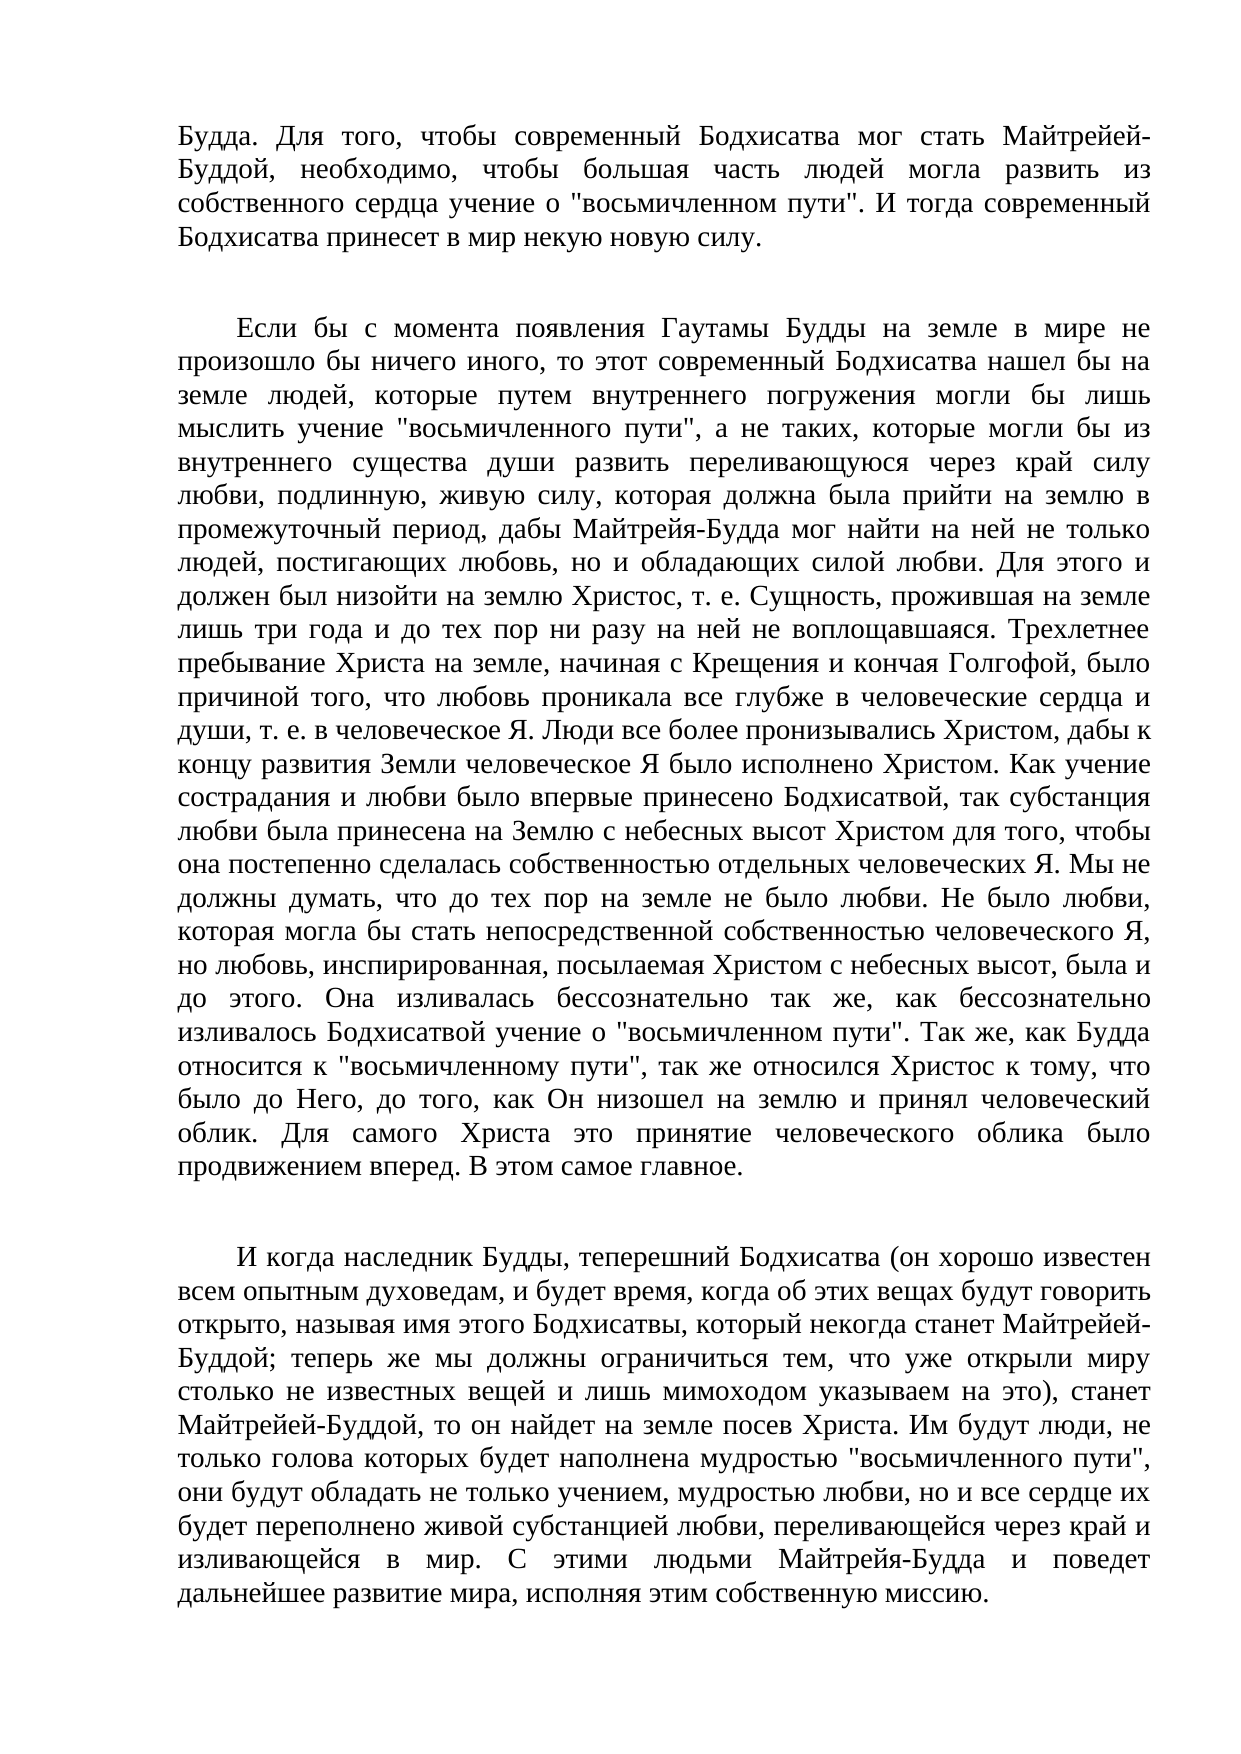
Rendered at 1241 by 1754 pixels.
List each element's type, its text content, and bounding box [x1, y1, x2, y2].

text Будда. Для того, чтобы современный Бодхисатва мог стать Майтрейей-Буддой, необходимо, чтобы большая часть людей могла развить из собственного сердца учение о "восьмичленном пути". И тогда современный Бодхисатва принесет в мир некую новую силу. [177, 118, 1152, 252]
text Если бы с момента появления Гаутамы Будды на земле в мире не произошло бы ничего иного, то этот современный Бодхисатва нашел бы на земле людей, которые путем внутреннего погружения могли бы лишь мыслить учение "восьмичленного пути", а не таких, которые могли бы из внутреннего существа души развить переливающуюся через край силу любви, подлинную, живую силу, которая должна была прийти на землю в промежуточный период, дабы Майтрейя-Будда мог найти на ней не только людей, постигающих любовь, но и обладающих силой любви. Для этого и должен был низойти на землю Христос, т. е. Сущность, прожившая на земле лишь три года и до тех пор ни разу на ней не воплощавшаяся. Трехлетнее пребывание Христа на земле, начиная с Крещения и кончая Голгофой, было причиной того, что любовь проникала все глубже в человеческие сердца и души, т. е. в человеческое Я. Люди все более пронизывались Христом, дабы к концу развития Земли человеческое Я было исполнено Христом. Как учение сострадания и любви было впервые принесено Бодхисатвой, так субстанция любви была принесена на Землю с небесных высот Христом для того, чтобы она постепенно сделалась собственностью отдельных человеческих Я. Мы не должны думать, что до тех пор на земле не было любви. Не было любви, которая могла бы стать непосредственной собственностью человеческого Я, но любовь, инспирированная, посылаемая Христом с небесных высот, была и до этого. Она изливалась бессознательно так же, как бессознательно изливалось Бодхисатвой учение о "восьмичленном пути". Так же, как Будда относится к "восьмичленному пути", так же относился Христос к тому, что было до Него, до того, как Он низошел на землю и принял человеческий облик. Для самого Христа это принятие человеческого облика было продвижением вперед. В этом самое главное. [177, 310, 1152, 1182]
text И когда наследник Будды, теперешний Бодхисатва (он хорошо известен всем опытным духоведам, и будет время, когда об этих вещах будут говорить открыто, называя имя этого Бодхисатвы, который некогда станет Майтрейей-Буддой; теперь же мы должны ограничиться тем, что уже открыли миру столько не известных вещей и лишь мимоходом указываем на это), станет Майтрейей-Буддой, то он найдет на земле посев Христа. Им будут люди, не только голова которых будет наполнена мудростью "восьмичленного пути", они будут обладать не только учением, мудростью любви, но и все сердце их будет переполнено живой субстанцией любви, переливающейся через край и изливающейся в мир. С этими людьми Майтрейя-Будда и поведет дальнейшее развитие мира, исполняя этим собственную миссию. [177, 1239, 1152, 1608]
